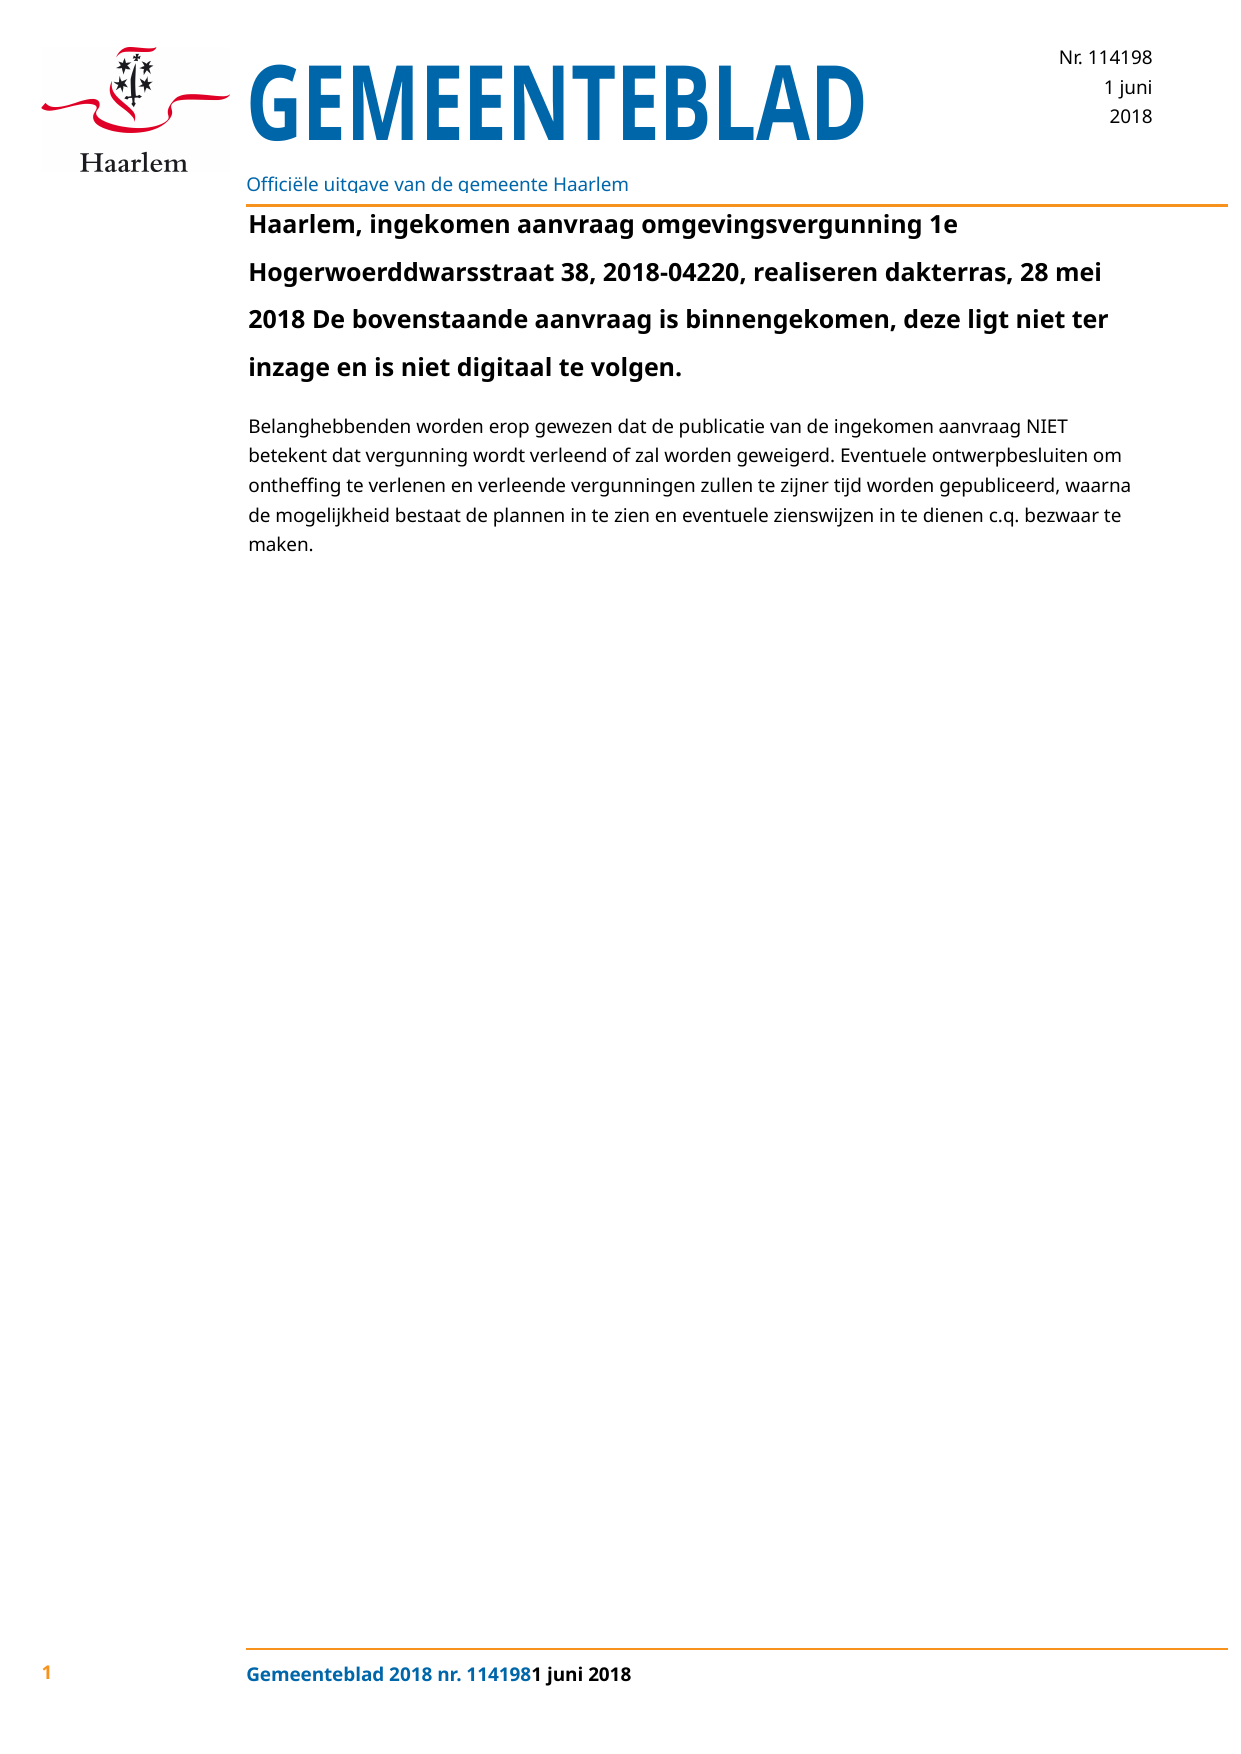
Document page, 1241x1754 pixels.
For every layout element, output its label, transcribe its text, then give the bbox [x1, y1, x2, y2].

text Belanghebbenden worden erop gewezen dat de publicatie van de ingekomen aanvraag NIET betekent dat vergunning wordt verleend of zal worden geweigerd. Eventuele ontwerpbesluiten om ontheffing te verlenen en verleende vergunningen zullen te zijner tijd worden gepubliceerd, waarna de mogelijkheid bestaat de plannen in te zien en eventuele zienswijzen in te dienen c.q. bezwaar te maken. [248, 413, 1152, 557]
picture [41, 47, 231, 172]
text Haarlem, ingekomen aanvraag omgevingsvergunning 1e Hogerwoerddwarsstraat 38, 2018-04220, realiseren dakterras, 28 mei 2018 De bovenstaande aanvraag is binnengekomen, deze ligt niet ter inzage en is niet digitaal te volgen. [248, 207, 1152, 384]
